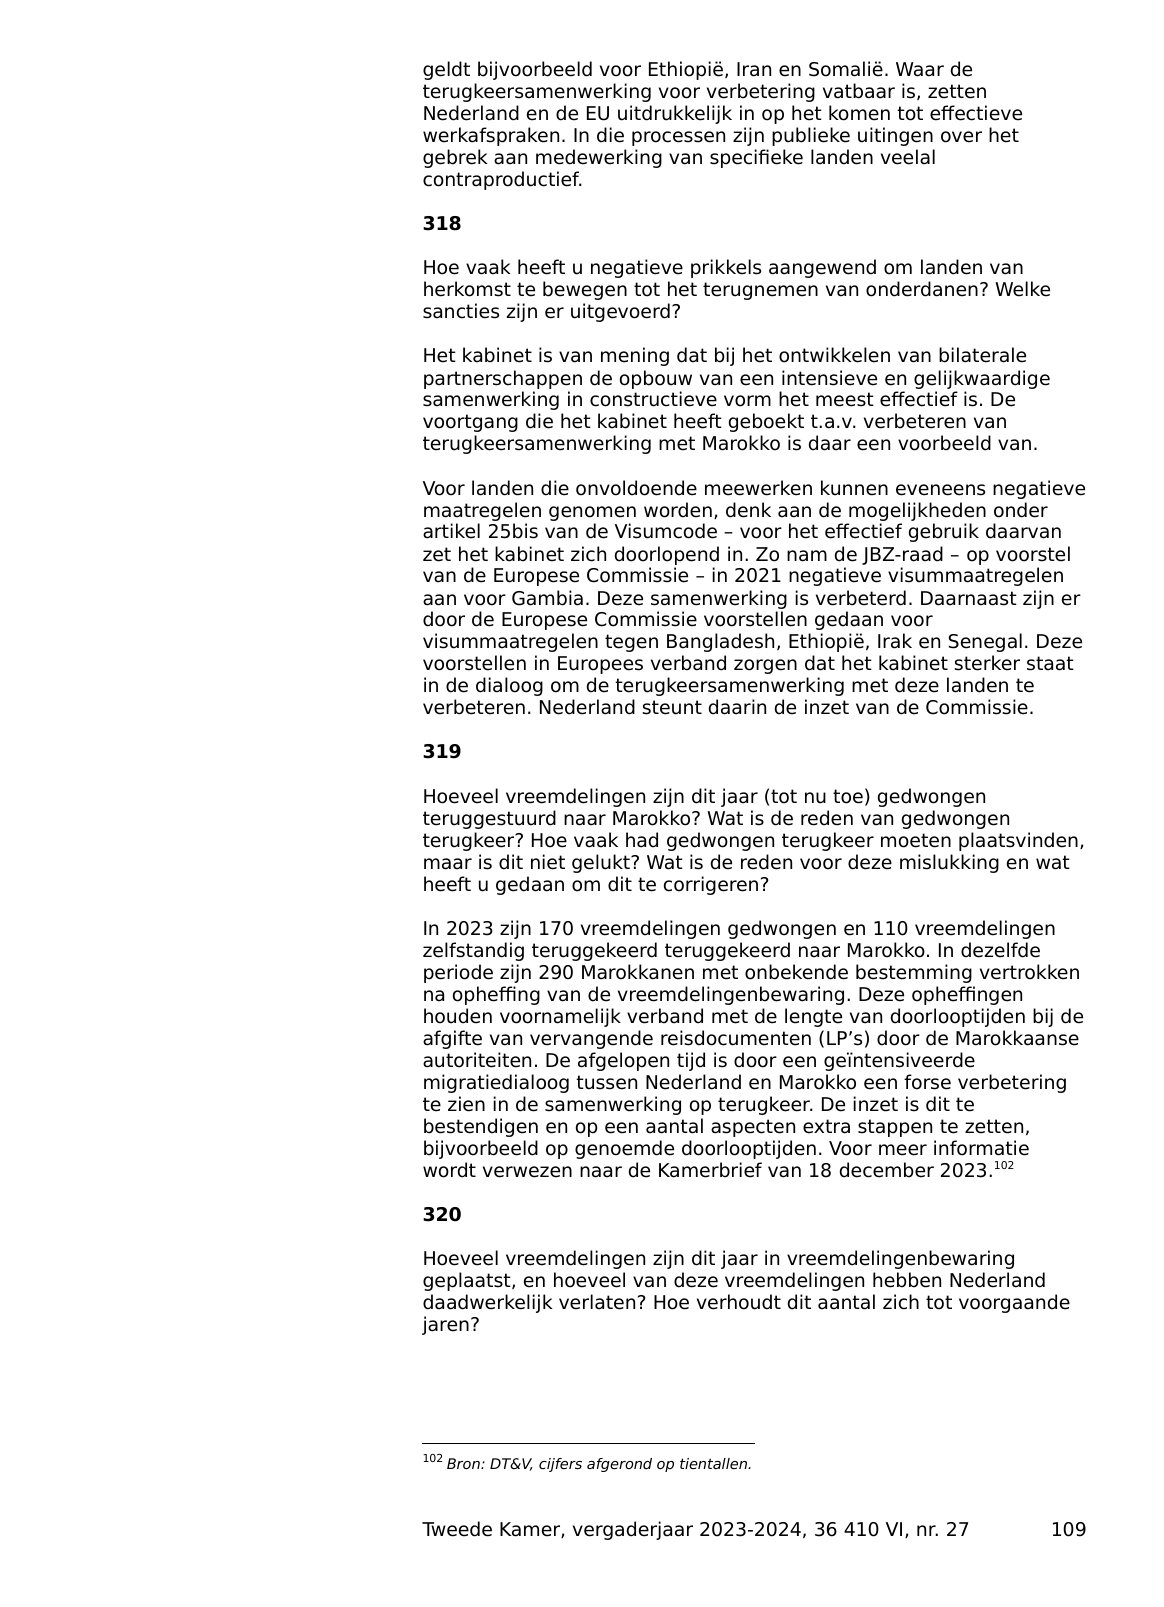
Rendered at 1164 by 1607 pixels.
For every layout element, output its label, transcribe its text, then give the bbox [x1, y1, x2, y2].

text In 2023 zijn 170 vreemdelingen gedwongen en 110 vreemdelingen zelfstandig teruggekeerd teruggekeerd naar Marokko. In dezelfde periode zijn 290 Marokkanen met onbekende bestemming vertrokken na opheffing van de vreemdelingenbewaring. Deze opheffingen houden voornamelijk verband met de lengte van doorlooptijden bij de afgifte van vervangende reisdocumenten (LP’s) door de Marokkaanse autoriteiten. De afgelopen tijd is door een geïntensiveerde migratiedialoog tussen Nederland en Marokko een forse verbetering te zien in de samenwerking op terugkeer. De inzet is dit te bestendigen en op een aantal aspecten extra stappen te zetten, bijvoorbeeld op genoemde doorlooptijden. Voor meer informatie wordt verwezen naar de Kamerbrief van 18 december 2023. [422, 918, 1087, 1181]
subtitle 318 [422, 213, 1087, 235]
text Hoeveel vreemdelingen zijn dit jaar (tot nu toe) gedwongen teruggestuurd naar Marokko? Wat is de reden van gedwongen terugkeer? Hoe vaak had gedwongen terugkeer moeten plaatsvinden, maar is dit niet gelukt? Wat is de reden voor deze mislukking en wat heeft u gedaan om dit te corrigeren? [422, 786, 1087, 896]
subtitle 320 [422, 1204, 1087, 1226]
text Hoeveel vreemdelingen zijn dit jaar in vreemdelingenbewaring geplaatst, en hoeveel van deze vreemdelingen hebben Nederland daadwerkelijk verlaten? Hoe verhoudt dit aantal zich tot voorgaande jaren? [422, 1248, 1087, 1336]
text Voor landen die onvoldoende meewerken kunnen eveneens negatieve maatregelen genomen worden, denk aan de mogelijkheden onder artikel 25bis van de Visumcode – voor het effectief gebruik daarvan zet het kabinet zich doorlopend in. Zo nam de JBZ-raad – op voorstel van de Europese Commissie – in 2021 negatieve visummaatregelen aan voor Gambia. Deze samenwerking is verbeterd. Daarnaast zijn er door de Europese Commissie voorstellen gedaan voor visummaatregelen tegen Bangladesh, Ethiopië, Irak en Senegal. Deze voorstellen in Europees verband zorgen dat het kabinet sterker staat in de dialoog om de terugkeersamenwerking met deze landen te verbeteren. Nederland steunt daarin de inzet van de Commissie. [422, 477, 1087, 719]
text Hoe vaak heeft u negatieve prikkels aangewend om landen van herkomst te bewegen tot het terugnemen van onderdanen? Welke sancties zijn er uitgevoerd? [422, 257, 1087, 323]
text Het kabinet is van mening dat bij het ontwikkelen van bilaterale partnerschappen de opbouw van een intensieve en gelijkwaardige samenwerking in constructieve vorm het meest effectief is. De voortgang die het kabinet heeft geboekt t.a.v. verbeteren van terugkeersamenwerking met Marokko is daar een voorbeeld van. [422, 345, 1087, 455]
text geldt bijvoorbeeld voor Ethiopië, Iran en Somalië. Waar de terugkeersamenwerking voor verbetering vatbaar is, zetten Nederland en de EU uitdrukkelijk in op het komen tot effectieve werkafspraken. In die processen zijn publieke uitingen over het gebrek aan medewerking van specifieke landen veelal contraproductief. [422, 59, 1087, 191]
text Bron: DT&V, cijfers afgerond op tientallen. [422, 1452, 1087, 1474]
subtitle 319 [422, 741, 1087, 763]
